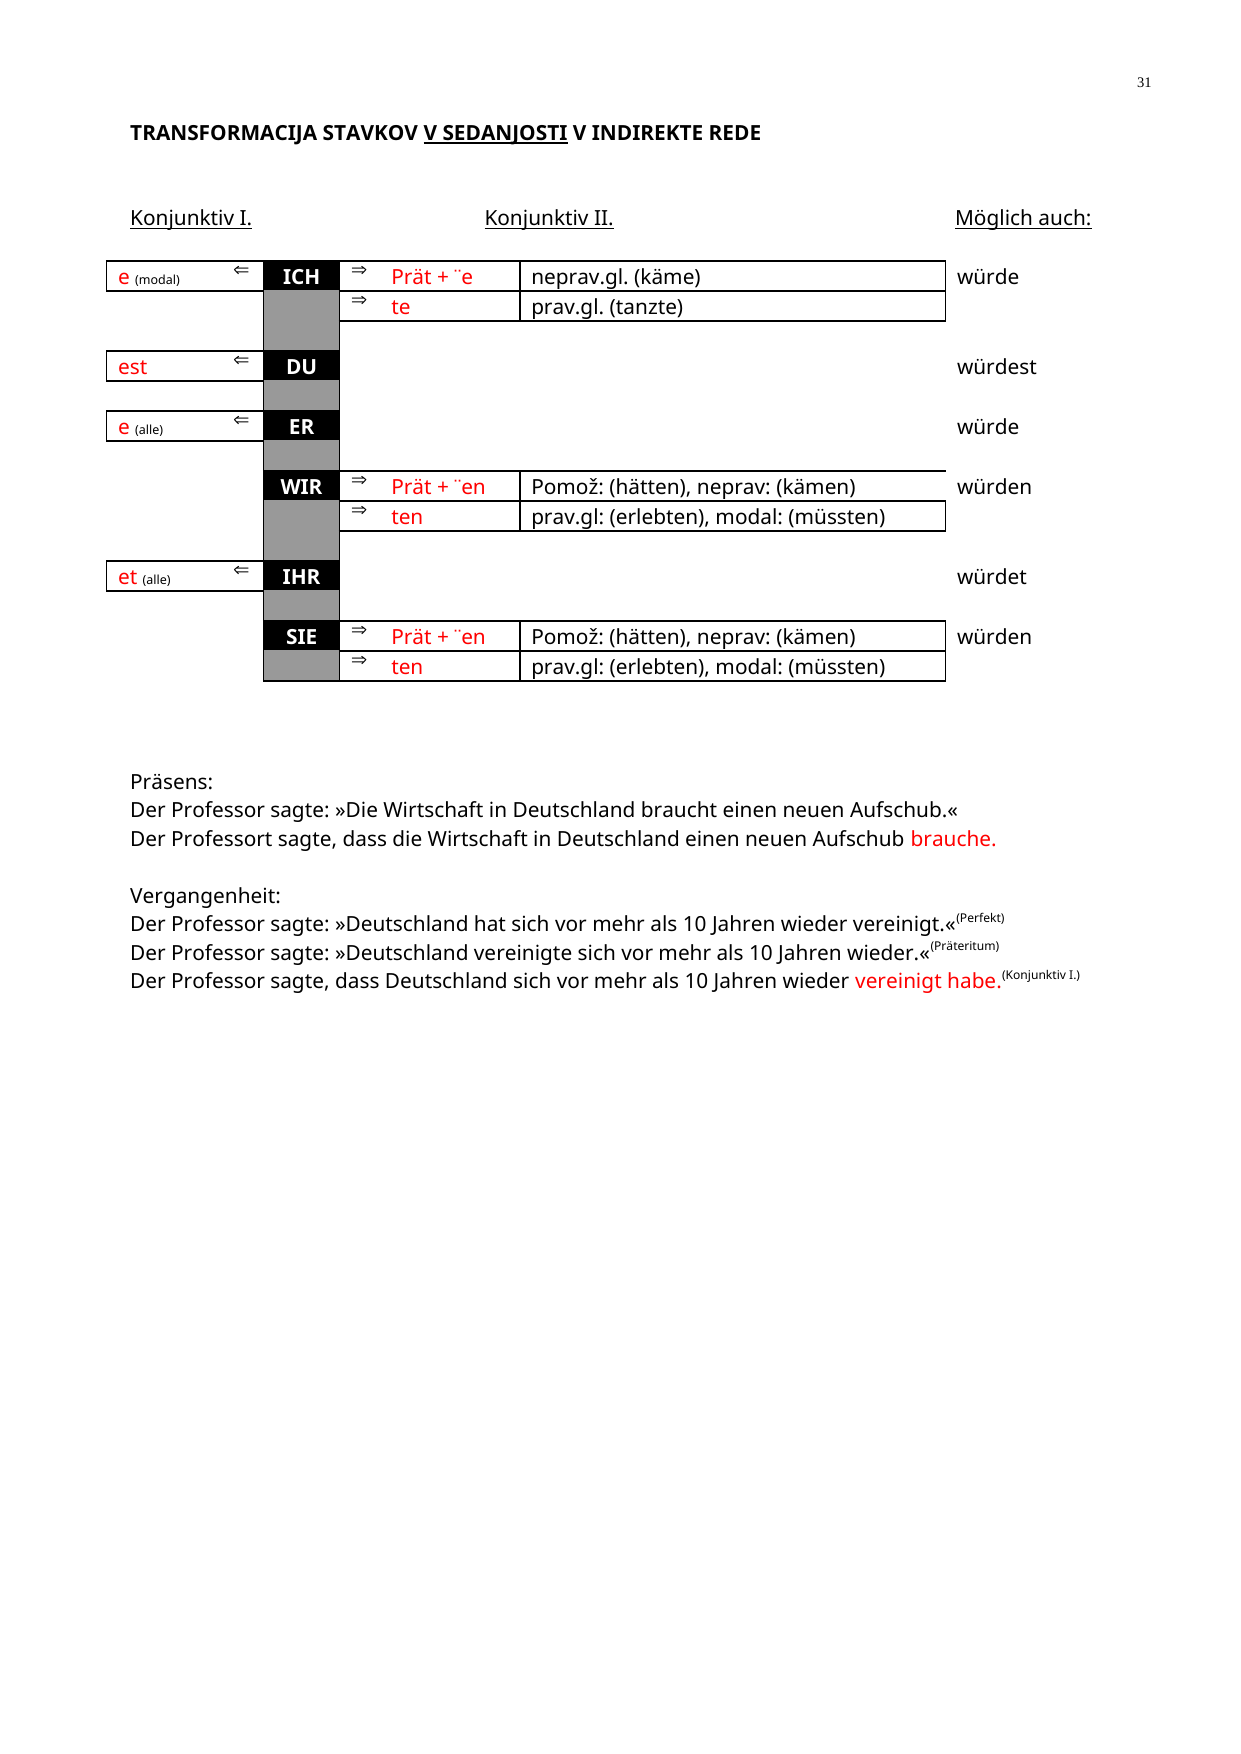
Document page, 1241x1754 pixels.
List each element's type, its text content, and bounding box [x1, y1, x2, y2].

table_cell SIE [264, 622, 339, 650]
table_cell würdet [946, 560, 1107, 590]
table_cell [946, 290, 1107, 320]
table_cell [107, 470, 221, 500]
table_cell Pomož: (hätten), neprav: (kämen) [521, 472, 946, 500]
table_cell [520, 532, 946, 560]
table_cell [221, 382, 263, 410]
table_cell [340, 532, 380, 560]
table_cell [380, 532, 520, 560]
table_cell [340, 380, 380, 410]
table_cell  [340, 472, 380, 500]
table_cell e (alle) [107, 412, 221, 440]
table_cell [946, 440, 1107, 470]
table_cell [380, 440, 520, 470]
text TRANSFORMACIJA STAVKOV V SEDANJOSTI V INDIREKTE REDE [130, 118, 1152, 147]
table_cell [340, 322, 380, 350]
table_cell [107, 382, 221, 410]
table_cell [264, 530, 339, 560]
table_cell [380, 560, 520, 590]
table_cell [107, 442, 221, 470]
table_cell [221, 530, 263, 560]
text Der Professor sagte: »Deutschland vereinigte sich vor mehr als 10 Jahren wieder.«(Präteritum) [130, 938, 1152, 966]
table_cell  [221, 562, 263, 590]
table_cell [380, 350, 520, 380]
table_cell [340, 410, 380, 440]
table_cell [221, 442, 263, 470]
table_header  [221, 262, 263, 290]
table_cell [221, 620, 263, 650]
table_cell würdest [946, 350, 1107, 380]
table_cell [520, 590, 946, 620]
text Präsens: [130, 767, 1152, 796]
table_cell [520, 410, 946, 440]
table_header e (modal) [107, 262, 221, 290]
table_cell [946, 320, 1107, 350]
table_cell est [107, 352, 221, 380]
table_cell et (alle) [107, 562, 221, 590]
table_cell IHR [264, 562, 339, 590]
table_cell [221, 292, 263, 320]
text Konjunktiv I. Konjunktiv II. Möglich auch: [130, 203, 1152, 232]
table_cell [946, 380, 1107, 410]
table_header würde [946, 260, 1107, 290]
table_cell [107, 320, 221, 350]
table_cell  [340, 622, 380, 650]
table_cell [264, 320, 339, 350]
text Der Professort sagte, dass die Wirtschaft in Deutschland einen neuen Aufschub brauche. [130, 824, 1152, 852]
table_cell [221, 500, 263, 530]
table_cell prav.gl: (erlebten), modal: (müssten) [521, 502, 945, 530]
text Vergangenheit: [130, 881, 1152, 909]
table_cell [264, 440, 339, 470]
table_cell  [340, 292, 380, 320]
table_cell würde [946, 410, 1107, 440]
table_cell DU [264, 352, 339, 380]
table_cell [946, 500, 1107, 530]
table_cell Pomož: (hätten), neprav: (kämen) [521, 622, 945, 650]
table_cell  [340, 652, 380, 680]
table_cell [340, 350, 380, 380]
table_cell [107, 530, 221, 560]
table_cell  [340, 502, 380, 530]
table_cell [264, 650, 339, 680]
table_cell  [221, 352, 263, 380]
table_cell [380, 380, 520, 410]
table_cell prav.gl. (tanzte) [521, 292, 945, 320]
table_cell [264, 290, 339, 320]
table_cell Prät + ¨en [380, 622, 519, 650]
table_cell [380, 410, 520, 440]
table_cell [107, 650, 221, 680]
table_cell te [380, 292, 519, 320]
table_cell [107, 500, 221, 530]
table_cell [520, 350, 946, 380]
table_cell [520, 380, 946, 410]
text Der Professor sagte: »Deutschland hat sich vor mehr als 10 Jahren wieder vereinigt.«(Perfekt) [130, 909, 1152, 938]
table_cell würden [946, 620, 1107, 650]
table_cell [340, 560, 380, 590]
table_header ICH [264, 262, 339, 290]
table_cell [946, 590, 1107, 620]
table_cell Prät + ¨en [380, 472, 519, 500]
table_cell [221, 650, 263, 680]
table_cell [221, 320, 263, 350]
table_cell  [221, 412, 263, 440]
table_cell WIR [264, 472, 339, 500]
table_cell [107, 620, 221, 650]
table_cell [380, 322, 520, 350]
table_header neprav.gl. (käme) [521, 262, 945, 290]
table_cell [520, 322, 946, 350]
text Der Professor sagte: »Die Wirtschaft in Deutschland braucht einen neuen Aufschub.« [130, 796, 1152, 824]
table_cell [520, 560, 946, 590]
table_cell [264, 380, 339, 410]
table_header Prät + ¨e [380, 262, 519, 290]
table_header  [340, 262, 380, 290]
table_cell [107, 592, 221, 620]
table_cell [520, 440, 946, 470]
table_cell [380, 590, 520, 620]
table_cell würden [946, 470, 1107, 500]
table_cell [340, 440, 380, 470]
table_cell prav.gl: (erlebten), modal: (müssten) [521, 652, 945, 680]
table_cell [107, 292, 221, 320]
table_cell [221, 592, 263, 620]
table_cell [221, 470, 263, 500]
table_cell [340, 590, 380, 620]
text Der Professor sagte, dass Deutschland sich vor mehr als 10 Jahren wieder vereinigt habe.(Konjunktiv I.) [130, 966, 1152, 995]
table_cell ER [264, 412, 339, 440]
table_cell [264, 590, 339, 620]
table_cell ten [380, 502, 519, 530]
table_cell [946, 650, 1107, 680]
table_cell [264, 500, 339, 530]
table_cell [946, 530, 1107, 560]
table_cell ten [380, 652, 519, 680]
